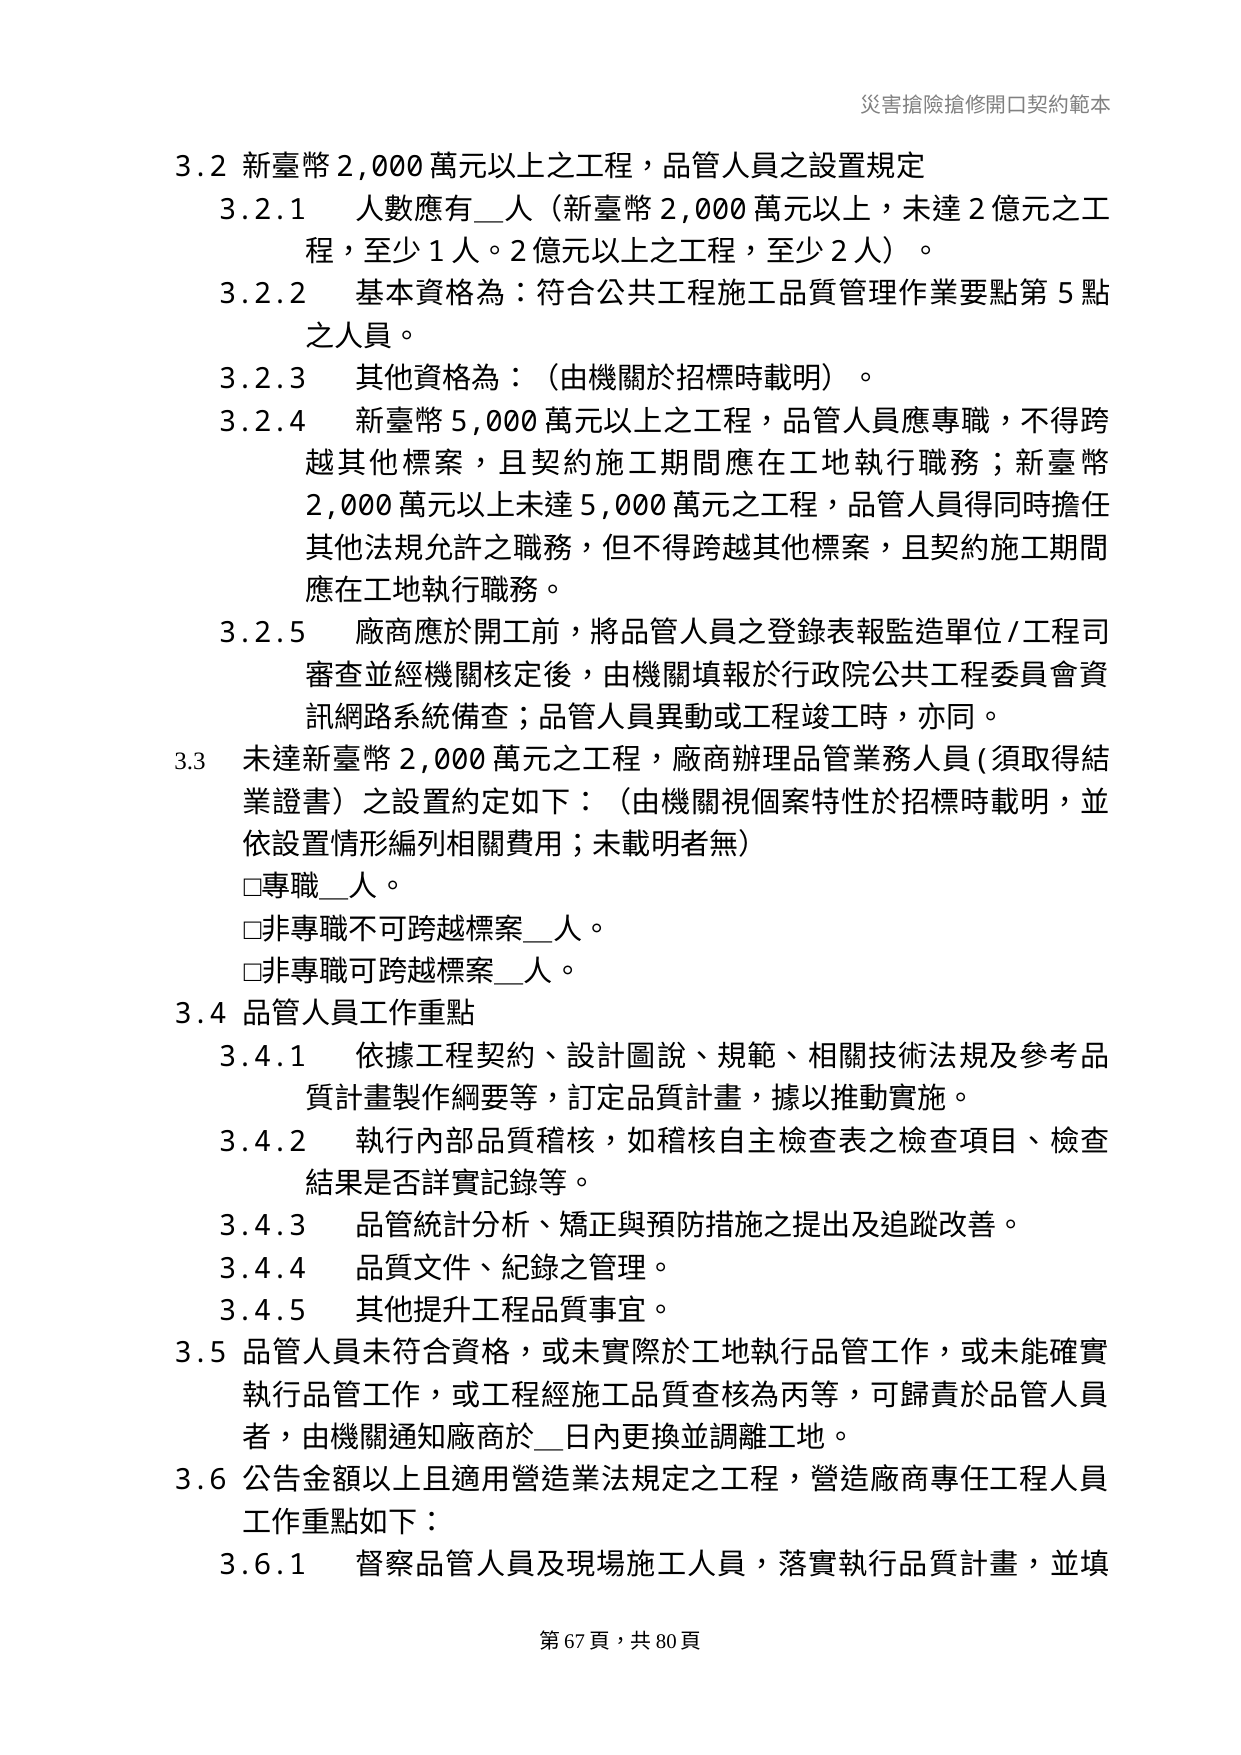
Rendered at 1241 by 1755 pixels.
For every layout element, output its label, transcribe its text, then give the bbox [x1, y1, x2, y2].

list 品管人員未符合資格，或未實際於工地執行品管工作，或未能確實執行品管工作，或工程經施工品質查核為丙等，可歸責於品管人員者，由機關通知廠商於＿日內更換並調離工地。 [174, 1329, 1110, 1456]
text □非專職不可跨越標案＿人。 [244, 905, 1110, 948]
list 品管人員工作重點 [174, 990, 1110, 1032]
list 人數應有＿人（新臺幣2,000萬元以上，未達2億元之工程，至少1人。2億元以上之工程，至少2人）。 [218, 185, 1110, 270]
list 新臺幣2,000萬元以上之工程，品管人員之設置規定 [174, 143, 1110, 185]
list 基本資格為：符合公共工程施工品質管理作業要點第5點之人員。 [218, 270, 1110, 355]
list 品質文件、紀錄之管理。 [218, 1244, 1110, 1287]
text □專職＿人。 [244, 863, 1110, 905]
list 廠商應於開工前，將品管人員之登錄表報監造單位/工程司審查並經機關核定後，由機關填報於行政院公共工程委員會資訊網路系統備查；品管人員異動或工程竣工時，亦同。 [218, 609, 1110, 736]
list 品管統計分析、矯正與預防措施之提出及追蹤改善。 [218, 1202, 1110, 1244]
list 公告金額以上且適用營造業法規定之工程，營造廠商專任工程人員工作重點如下： [174, 1456, 1110, 1541]
list 其他資格為：（由機關於招標時載明）。 [218, 355, 1110, 397]
text □非專職可跨越標案＿人。 [244, 948, 1110, 990]
list 依據工程契約、設計圖說、規範、相關技術法規及參考品質計畫製作綱要等，訂定品質計畫，據以推動實施。 [218, 1032, 1110, 1117]
list 執行內部品質稽核，如稽核自主檢查表之檢查項目、檢查結果是否詳實記錄等。 [218, 1117, 1110, 1202]
list 新臺幣5,000萬元以上之工程，品管人員應專職，不得跨越其他標案，且契約施工期間應在工地執行職務；新臺幣2,000萬元以上未達5,000萬元之工程，品管人員得同時擔任其他法規允許之職務，但不得跨越其他標案，且契約施工期間應在工地執行職務。 [218, 397, 1110, 609]
list 其他提升工程品質事宜。 [218, 1287, 1110, 1329]
list 督察品管人員及現場施工人員，落實執行品質計畫，並填 [218, 1541, 1110, 1583]
list 未達新臺幣2,000萬元之工程，廠商辦理品管業務人員(須取得結業證書）之設置約定如下：（由機關視個案特性於招標時載明，並依設置情形編列相關費用；未載明者無） [174, 736, 1110, 863]
